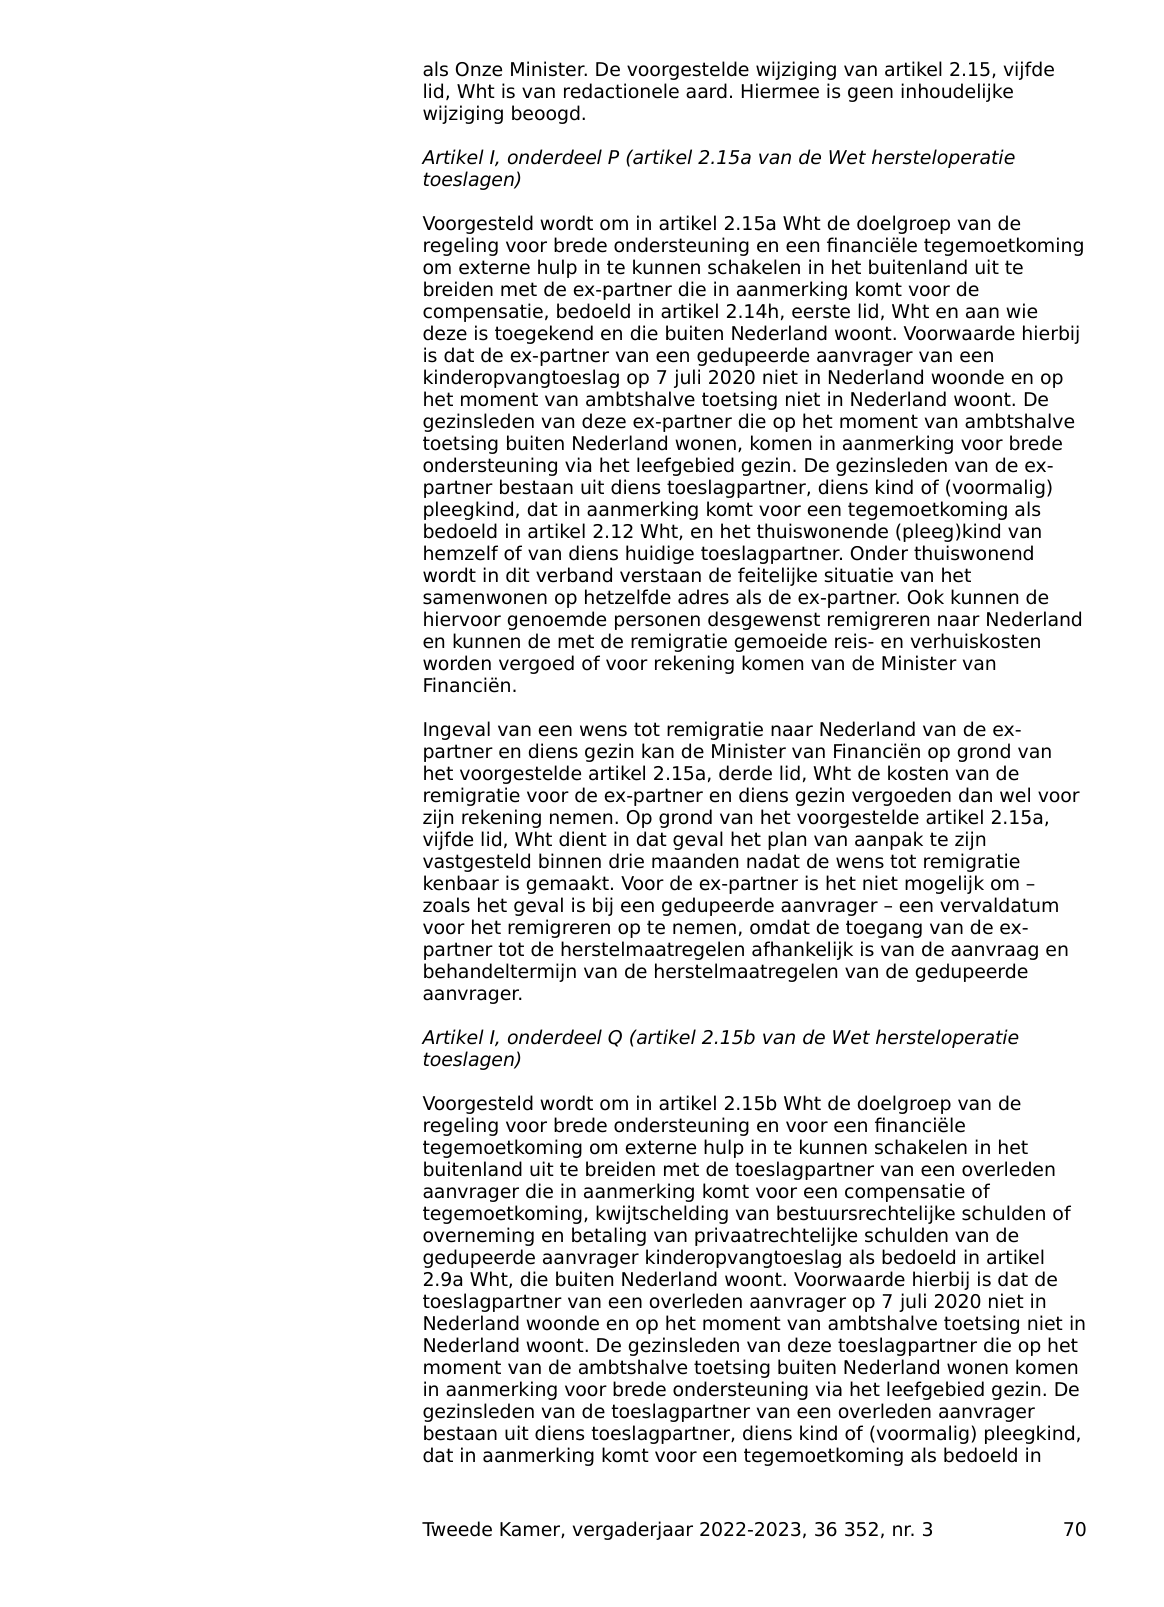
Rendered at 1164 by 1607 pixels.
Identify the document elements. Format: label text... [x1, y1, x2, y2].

text als Onze Minister. De voorgestelde wijziging van artikel 2.15, vijfde lid, Wht is van redactionele aard. Hiermee is geen inhoudelijke wijziging beoogd. [422, 59, 1087, 125]
text Voorgesteld wordt om in artikel 2.15a Wht de doelgroep van de regeling voor brede ondersteuning en een financiële tegemoetkoming om externe hulp in te kunnen schakelen in het buitenland uit te breiden met de ex-partner die in aanmerking komt voor de compensatie, bedoeld in artikel 2.14h, eerste lid, Wht en aan wie deze is toegekend en die buiten Nederland woont. Voorwaarde hierbij is dat de ex-partner van een gedupeerde aanvrager van een kinderopvangtoeslag op 7 juli 2020 niet in Nederland woonde en op het moment van ambtshalve toetsing niet in Nederland woont. De gezinsleden van deze ex-partner die op het moment van ambtshalve toetsing buiten Nederland wonen, komen in aanmerking voor brede ondersteuning via het leefgebied gezin. De gezinsleden van de ex-partner bestaan uit diens toeslagpartner, diens kind of (voormalig) pleegkind, dat in aanmerking komt voor een tegemoetkoming als bedoeld in artikel 2.12 Wht, en het thuiswonende (pleeg)kind van hemzelf of van diens huidige toeslagpartner. Onder thuiswonend wordt in dit verband verstaan de feitelijke situatie van het samenwonen op hetzelfde adres als de ex-partner. Ook kunnen de hiervoor genoemde personen desgewenst remigreren naar Nederland en kunnen de met de remigratie gemoeide reis- en verhuiskosten worden vergoed of voor rekening komen van de Minister van Financiën. [422, 213, 1087, 697]
subtitle Artikel I, onderdeel P (artikel 2.15a van de Wet hersteloperatie toeslagen) [422, 147, 1087, 191]
text Ingeval van een wens tot remigratie naar Nederland van de ex-partner en diens gezin kan de Minister van Financiën op grond van het voorgestelde artikel 2.15a, derde lid, Wht de kosten van de remigratie voor de ex-partner en diens gezin vergoeden dan wel voor zijn rekening nemen. Op grond van het voorgestelde artikel 2.15a, vijfde lid, Wht dient in dat geval het plan van aanpak te zijn vastgesteld binnen drie maanden nadat de wens tot remigratie kenbaar is gemaakt. Voor de ex-partner is het niet mogelijk om – zoals het geval is bij een gedupeerde aanvrager – een vervaldatum voor het remigreren op te nemen, omdat de toegang van de ex-partner tot de herstelmaatregelen afhankelijk is van de aanvraag en behandeltermijn van de herstelmaatregelen van de gedupeerde aanvrager. [422, 719, 1087, 1005]
text Voorgesteld wordt om in artikel 2.15b Wht de doelgroep van de regeling voor brede ondersteuning en voor een financiële tegemoetkoming om externe hulp in te kunnen schakelen in het buitenland uit te breiden met de toeslagpartner van een overleden aanvrager die in aanmerking komt voor een compensatie of tegemoetkoming, kwijtschelding van bestuursrechtelijke schulden of overneming en betaling van privaatrechtelijke schulden van de gedupeerde aanvrager kinderopvangtoeslag als bedoeld in artikel 2.9a Wht, die buiten Nederland woont. Voorwaarde hierbij is dat de toeslagpartner van een overleden aanvrager op 7 juli 2020 niet in Nederland woonde en op het moment van ambtshalve toetsing niet in Nederland woont. De gezinsleden van deze toeslagpartner die op het moment van de ambtshalve toetsing buiten Nederland wonen komen in aanmerking voor brede ondersteuning via het leefgebied gezin. De gezinsleden van de toeslagpartner van een overleden aanvrager bestaan uit diens toeslagpartner, diens kind of (voormalig) pleegkind, dat in aanmerking komt voor een tegemoetkoming als bedoeld in [422, 1093, 1087, 1467]
subtitle Artikel I, onderdeel Q (artikel 2.15b van de Wet hersteloperatie toeslagen) [422, 1027, 1087, 1071]
